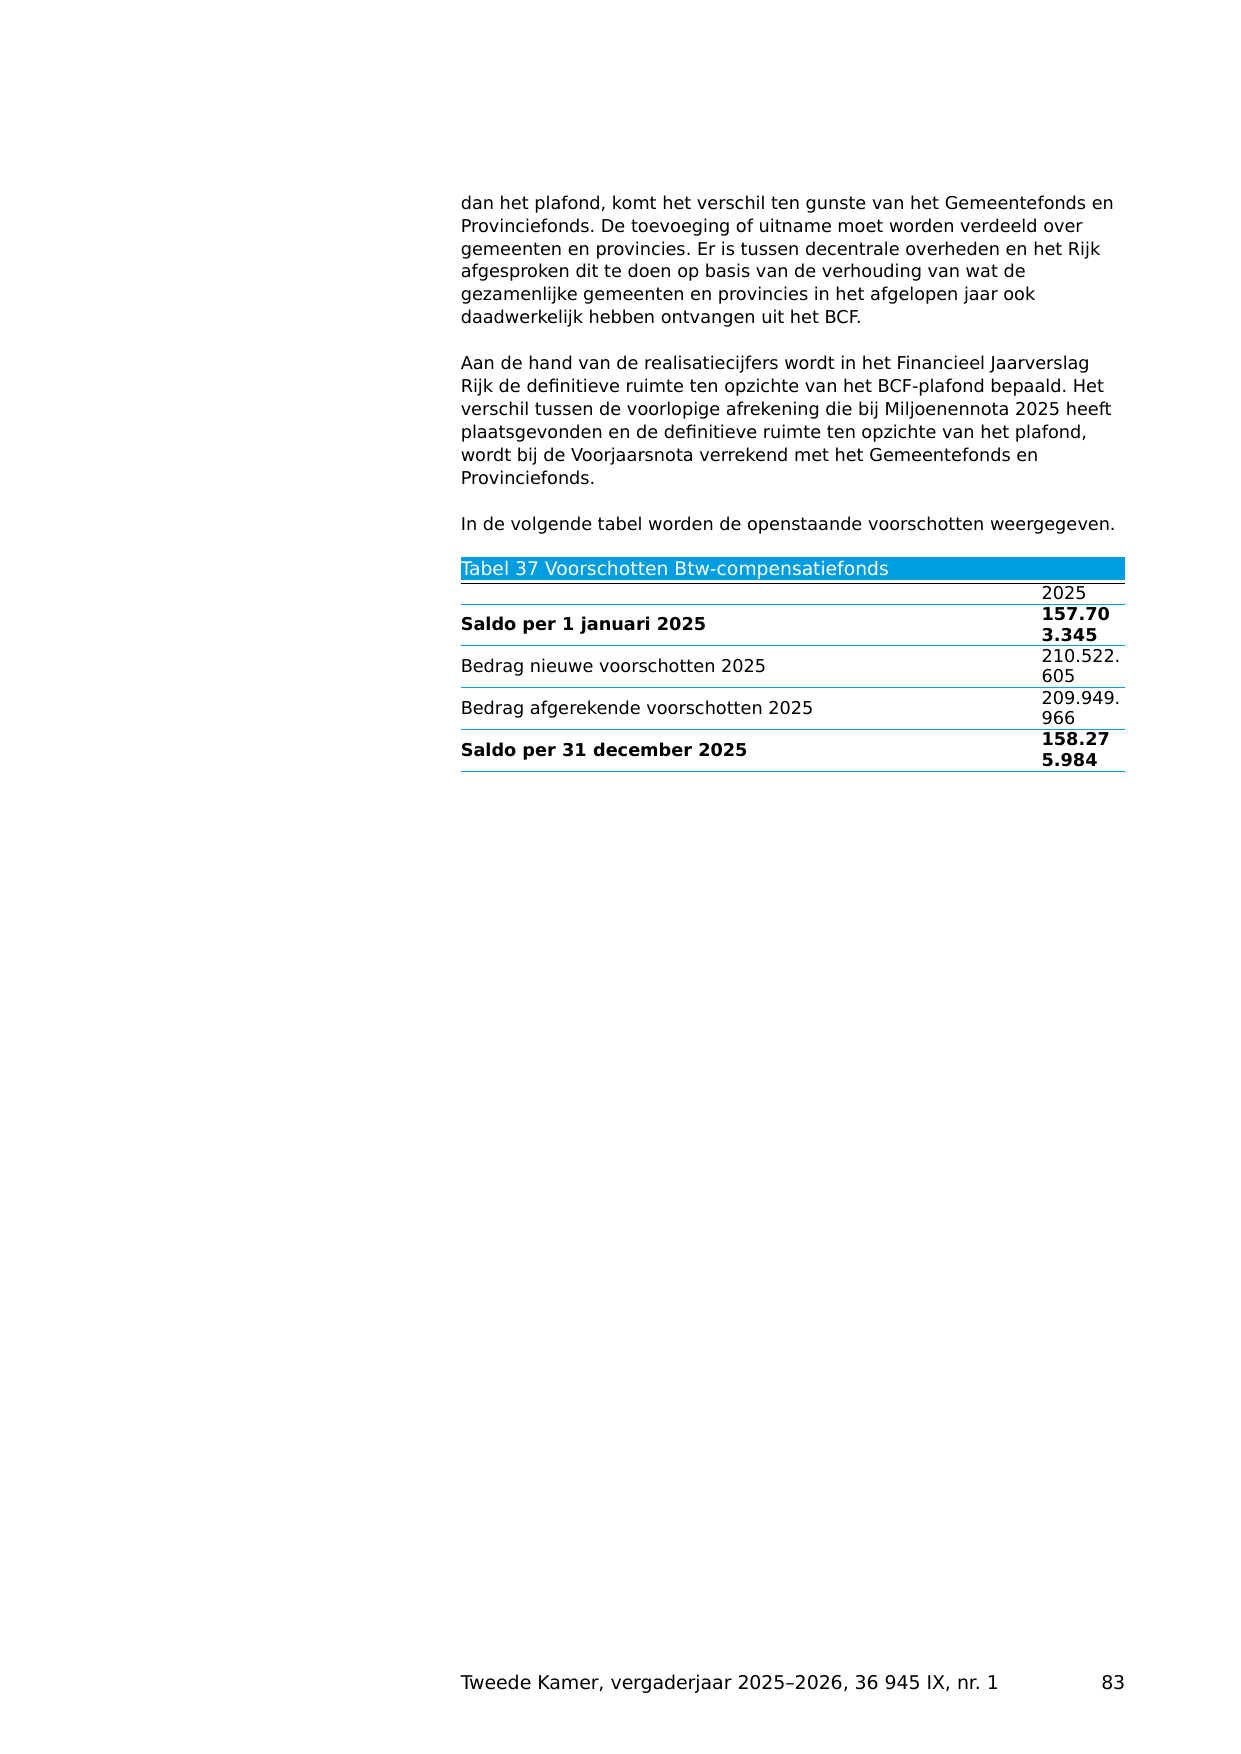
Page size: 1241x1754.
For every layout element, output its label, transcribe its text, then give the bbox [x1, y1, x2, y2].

table_cell 2025 [1039, 584, 1125, 603]
text dan het plafond, komt het verschil ten gunste van het Gemeentefonds en Provinciefonds. De toevoeging of uitname moet worden verdeeld over gemeenten en provincies. Er is tussen decentrale overheden en het Rijk afgesproken dit te doen op basis van de verhouding van wat de gezamenlijke gemeenten en provincies in het afgelopen jaar ook daadwerkelijk hebben ontvangen uit het BCF. [461, 191, 1125, 328]
table_cell Bedrag nieuwe voorschotten 2025 [461, 646, 1038, 687]
text Aan de hand van de realisatiecijfers wordt in het Financieel Jaarverslag Rijk de definitieve ruimte ten opzichte van het BCF-plafond bepaald. Het verschil tussen de voorlopige afrekening die bij Miljoenennota 2025 heeft plaatsgevonden en de definitieve ruimte ten opzichte van het plafond, wordt bij de Voorjaarsnota verrekend met het Gemeentefonds en Provinciefonds. [461, 351, 1125, 489]
table_cell Bedrag afgerekende voorschotten 2025 [461, 688, 1038, 729]
table_cell 209.949.966 [1039, 688, 1125, 729]
table_cell Saldo per 31 december 2025 [461, 730, 1038, 771]
table_cell [461, 584, 1038, 603]
table_cell 210.522.605 [1039, 646, 1125, 687]
table_cell 157.703.345 [1039, 605, 1125, 645]
table_cell 158.275.984 [1039, 730, 1125, 771]
table_cell Saldo per 1 januari 2025 [461, 605, 1038, 645]
text In de volgende tabel worden de openstaande voorschotten weergegeven. [461, 512, 1125, 534]
